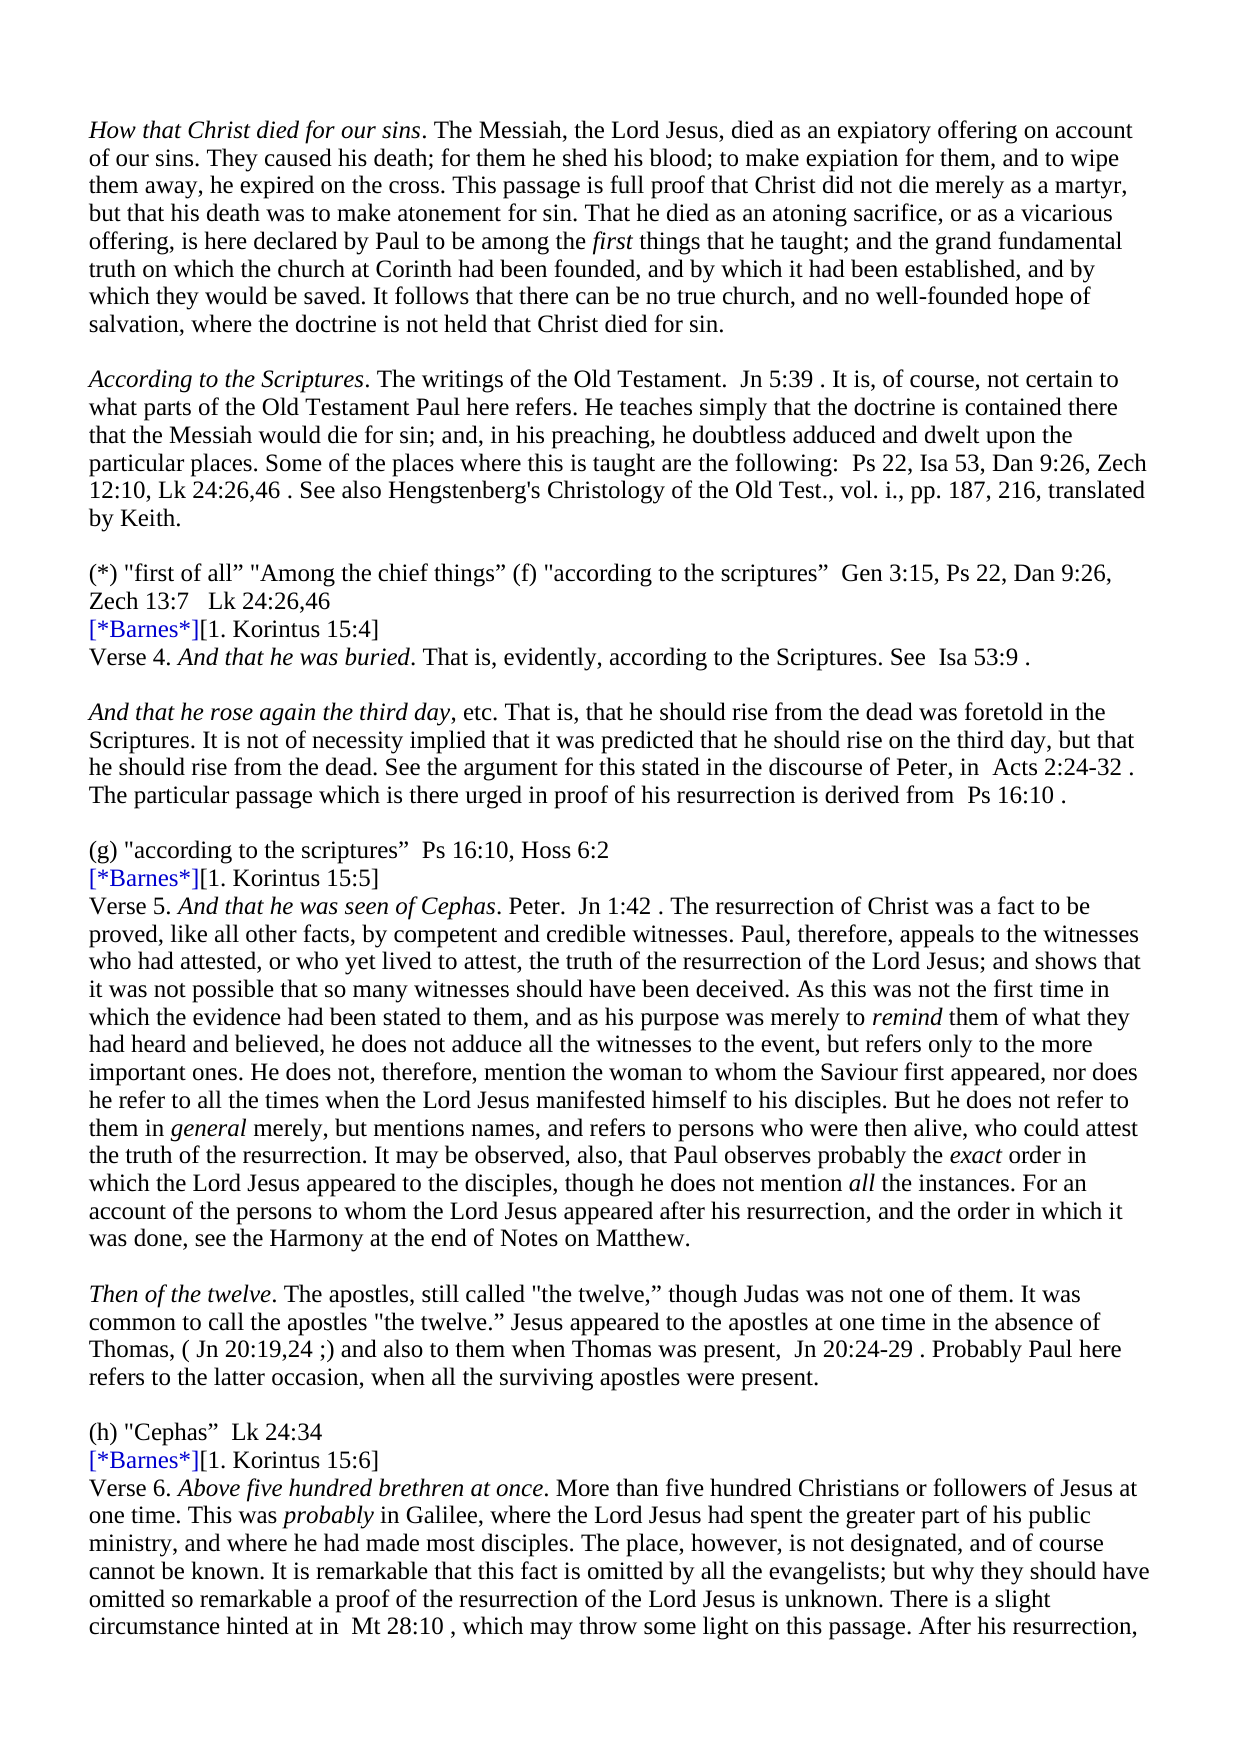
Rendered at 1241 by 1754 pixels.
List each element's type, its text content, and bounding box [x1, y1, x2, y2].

text [*Barnes*][1. Korintus 15:4] Verse 4. And that he was buried. That is, evidently, according to the Scriptures. See Isa 53:9 . And that he rose again the third day, etc. That is, that he should rise from the dead was foretold in the Scriptures. It is not of necessity implied that it was predicted that he should rise on the third day, but that he should rise from the dead. See the argument for this stated in the discourse of Peter, in Acts 2:24-32 . The particular passage which is there urged in proof of his resurrection is derived from Ps 16:10 . (g) "according to the scriptures” Ps 16:10, Hoss 6:2 [88, 615, 1152, 864]
text How that Christ died for our sins. The Messiah, the Lord Jesus, died as an expiatory offering on account of our sins. They caused his death; for them he shed his blood; to make expiation for them, and to wipe them away, he expired on the cross. This passage is full proof that Christ did not die merely as a martyr, but that his death was to make atonement for sin. That he died as an atoning sacrifice, or as a vicarious offering, is here declared by Paul to be among the first things that he taught; and the grand fundamental truth on which the church at Corinth had been founded, and by which it had been established, and by which they would be saved. It follows that there can be no true church, and no well-founded hope of salvation, where the doctrine is not held that Christ died for sin. According to the Scriptures. The writings of the Old Testament. Jn 5:39 . It is, of course, not certain to what parts of the Old Testament Paul here refers. He teaches simply that the doctrine is contained there that the Messiah would die for sin; and, in his preaching, he doubtless adduced and dwelt upon the particular places. Some of the places where this is taught are the following: Ps 22, Isa 53, Dan 9:26, Zech 12:10, Lk 24:26,46 . See also Hengstenberg's Christology of the Old Test., vol. i., pp. 187, 216, translated by Keith. (*) "first of all” "Among the chief things” (f) "according to the scriptures” Gen 3:15, Ps 22, Dan 9:26, Zech 13:7 Lk 24:26,46 [88, 88, 1152, 615]
text [*Barnes*][1. Korintus 15:5] Verse 5. And that he was seen of Cephas. Peter. Jn 1:42 . The resurrection of Christ was a fact to be proved, like all other facts, by competent and credible witnesses. Paul, therefore, appeals to the witnesses who had attested, or who yet lived to attest, the truth of the resurrection of the Lord Jesus; and shows that it was not possible that so many witnesses should have been deceived. As this was not the first time in which the evidence had been stated to them, and as his purpose was merely to remind them of what they had heard and believed, he does not adduce all the witnesses to the event, but refers only to the more important ones. He does not, therefore, mention the woman to whom the Saviour first appeared, nor does he refer to all the times when the Lord Jesus manifested himself to his disciples. But he does not refer to them in general merely, but mentions names, and refers to persons who were then alive, who could attest the truth of the resurrection. It may be observed, also, that Paul observes probably the exact order in which the Lord Jesus appeared to the disciples, though he does not mention all the instances. For an account of the persons to whom the Lord Jesus appeared after his resurrection, and the order in which it was done, see the Harmony at the end of Notes on Matthew. Then of the twelve. The apostles, still called "the twelve,” though Judas was not one of them. It was common to call the apostles "the twelve.” Jesus appeared to the apostles at one time in the absence of Thomas, ( Jn 20:19,24 ;) and also to them when Thomas was present, Jn 20:24-29 . Probably Paul here refers to the latter occasion, when all the surviving apostles were present. (h) "Cephas” Lk 24:34 [88, 864, 1152, 1446]
text [*Barnes*][1. Korintus 15:6] Verse 6. Above five hundred brethren at once. More than five hundred Christians or followers of Jesus at one time. This was probably in Galilee, where the Lord Jesus had spent the greater part of his public ministry, and where he had made most disciples. The place, however, is not designated, and of course cannot be known. It is remarkable that this fact is omitted by all the evangelists; but why they should have omitted so remarkable a proof of the resurrection of the Lord Jesus is unknown. There is a slight circumstance hinted at in Mt 28:10 , which may throw some light on this passage. After his resurrection, [88, 1446, 1152, 1640]
